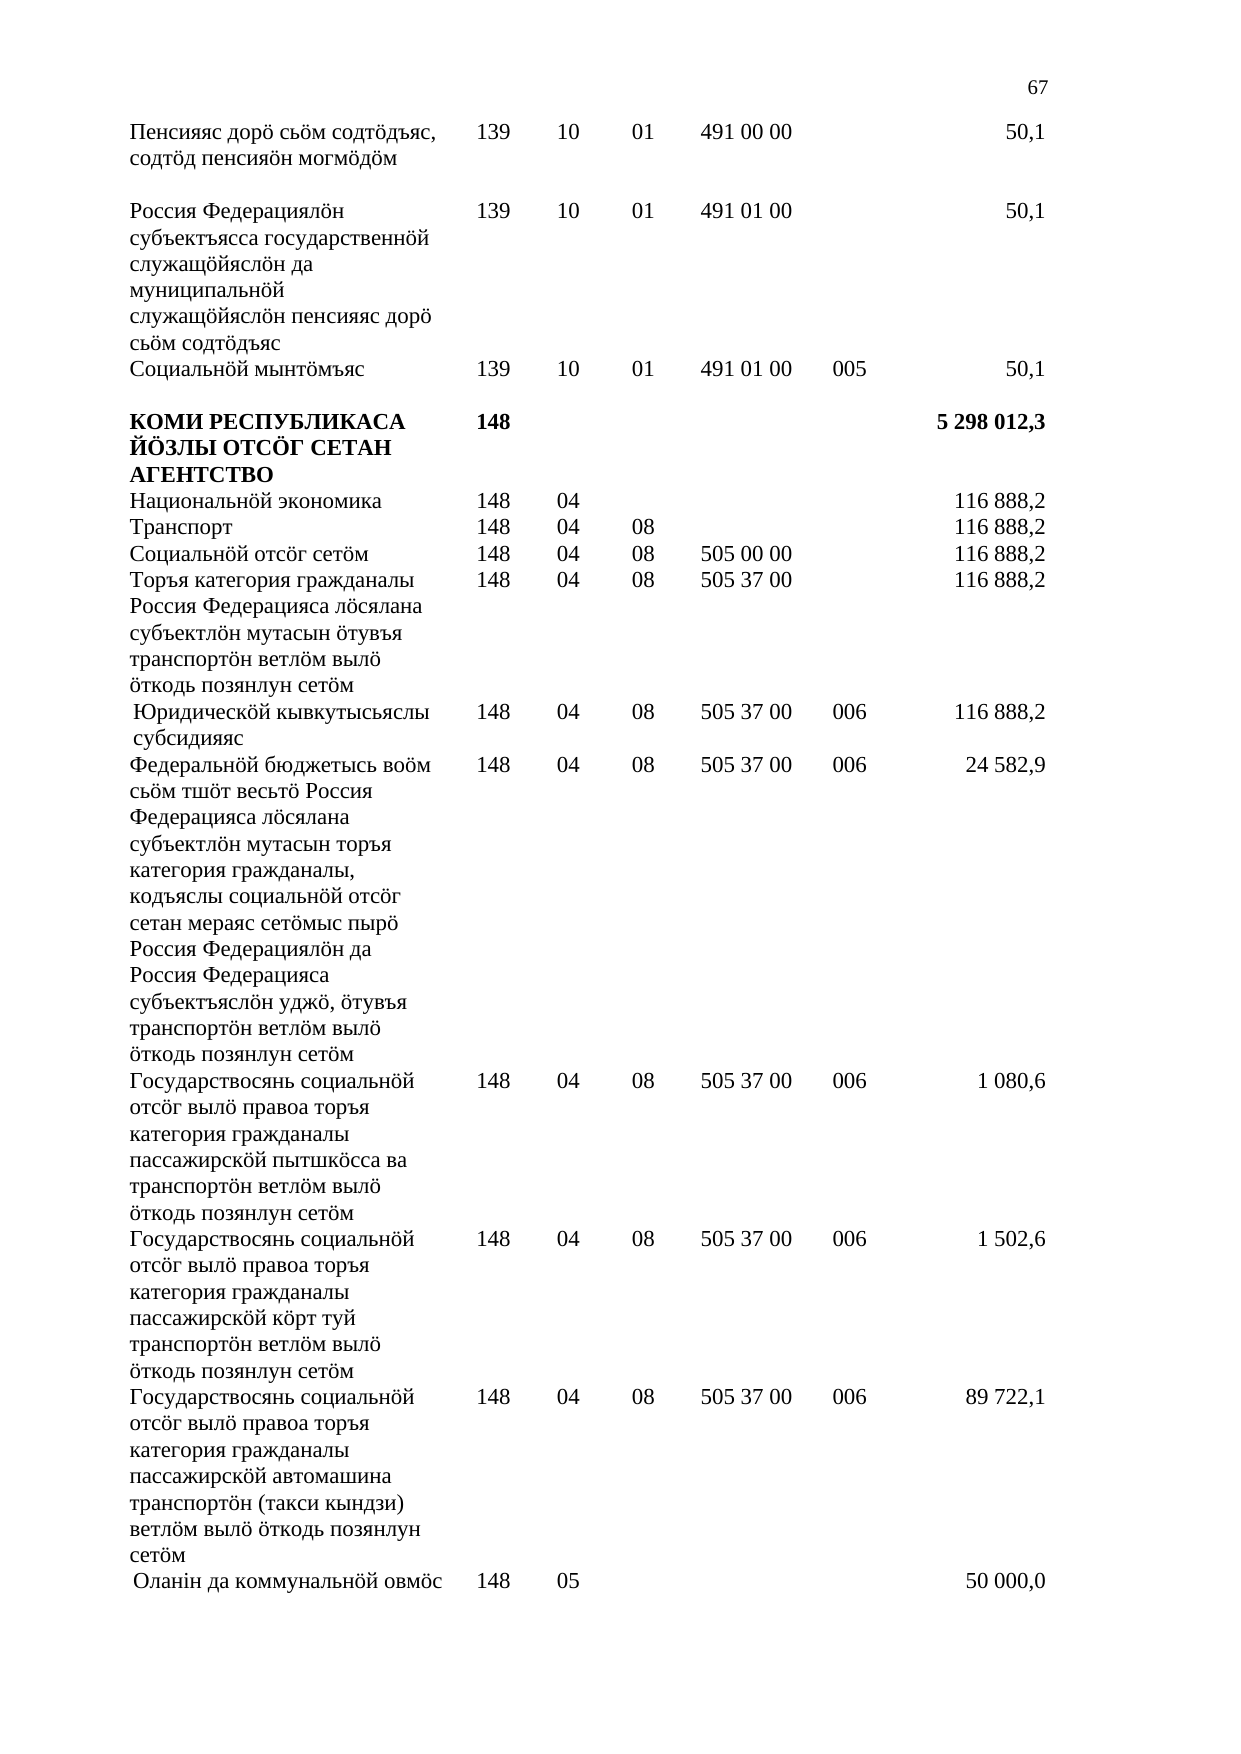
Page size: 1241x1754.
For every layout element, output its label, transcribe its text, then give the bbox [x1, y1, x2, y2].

table_cell 04 [531, 1383, 606, 1568]
table_cell 08 [606, 698, 681, 751]
table_cell 148 [456, 566, 531, 698]
table_cell 08 [606, 540, 681, 566]
table_cell [1057, 566, 1113, 698]
table_cell 05 [531, 1568, 606, 1594]
table_cell 116 888,2 [887, 698, 1057, 751]
table_cell [456, 382, 531, 408]
table_cell 491 01 00 [681, 355, 812, 382]
table_cell [887, 382, 1057, 408]
table_cell Юридическöй кывкутысьяслы субсидияяс [118, 698, 456, 751]
table_cell [812, 487, 887, 513]
table_cell 116 888,2 [887, 540, 1057, 566]
table_cell Оланін да коммунальнöй овмöс [118, 1568, 456, 1594]
table_cell 148 [456, 540, 531, 566]
table_cell [681, 487, 812, 513]
table_cell 148 [456, 1568, 531, 1594]
table_cell [606, 382, 681, 408]
table_cell 116 888,2 [887, 487, 1057, 513]
table_cell [812, 118, 887, 197]
table_cell Торъя категория гражданалы Россия Федерацияса лöсялана субъектлöн мутасын öтувъя транспортöн ветлöм вылö öткодь позянлун сетöм [118, 566, 456, 698]
table_cell [1057, 698, 1113, 751]
table_cell 08 [606, 514, 681, 540]
table_cell [531, 382, 606, 408]
table_cell 1 080,6 [887, 1067, 1057, 1225]
table_cell 04 [531, 514, 606, 540]
table_cell 04 [531, 1225, 606, 1383]
table_cell 148 [456, 1225, 531, 1383]
table_cell 01 [606, 355, 681, 382]
table_cell 148 [456, 1383, 531, 1568]
table_cell 24 582,9 [887, 751, 1057, 1067]
table_cell [812, 382, 887, 408]
table_cell 505 37 00 [681, 698, 812, 751]
table_cell 08 [606, 1383, 681, 1568]
table_cell [812, 566, 887, 698]
table_cell 89 722,1 [887, 1383, 1057, 1568]
table_cell 139 [456, 197, 531, 355]
table_cell 50,1 [887, 197, 1057, 355]
table_cell 148 [456, 698, 531, 751]
table_cell 005 [812, 355, 887, 382]
table_cell [681, 382, 812, 408]
table_cell 505 37 00 [681, 751, 812, 1067]
table_cell 006 [812, 751, 887, 1067]
table_cell 1 502,6 [887, 1225, 1057, 1383]
table_cell [812, 197, 887, 355]
table_cell [606, 487, 681, 513]
table_cell 148 [456, 514, 531, 540]
table_cell 148 [456, 1067, 531, 1225]
table_cell [681, 514, 812, 540]
table_cell [812, 1568, 887, 1594]
table_cell 08 [606, 751, 681, 1067]
table_cell 50 000,0 [887, 1568, 1057, 1594]
table_cell 10 [531, 197, 606, 355]
table_cell [1057, 382, 1113, 408]
table_cell [1057, 197, 1113, 355]
table_cell 04 [531, 487, 606, 513]
table_cell [812, 514, 887, 540]
table_cell 006 [812, 698, 887, 751]
table_cell 01 [606, 197, 681, 355]
table_cell 006 [812, 1225, 887, 1383]
table_cell Транспорт [118, 514, 456, 540]
table_cell [1057, 408, 1113, 487]
table_cell [1057, 751, 1113, 1067]
table_cell [1057, 487, 1113, 513]
table_cell [1057, 540, 1113, 566]
table_cell 139 [456, 118, 531, 197]
table_cell 04 [531, 540, 606, 566]
table_cell 116 888,2 [887, 514, 1057, 540]
table_cell 04 [531, 698, 606, 751]
table_cell 505 00 00 [681, 540, 812, 566]
table_cell 505 37 00 [681, 1067, 812, 1225]
table_cell Россия Федерациялöн субъектъясса государственнöй слу­жащöйяслöн да муниципальнöй служащöйяслöн пен­сияяс дорö сьöм сод­тöдъяс [118, 197, 456, 355]
table_cell [1057, 514, 1113, 540]
table_cell Государствосянь социальнöй отсöг вылö правоа торъя категория гражданалы пассажирскöй кöрт туй транспортöн ветлöм вылö öткодь позянлун сетöм [118, 1225, 456, 1383]
table_cell [812, 540, 887, 566]
table_cell 148 [456, 487, 531, 513]
table_cell 491 00 00 [681, 118, 812, 197]
table_cell [531, 408, 606, 487]
table_cell [1057, 1568, 1113, 1594]
table_cell [1057, 118, 1113, 197]
table_cell Социальнöй мынтöмъяс [118, 355, 456, 382]
table_cell 491 01 00 [681, 197, 812, 355]
table_cell [606, 408, 681, 487]
table_cell Государствосянь социальнöй отсöг вылö правоа торъя категория гражданалы пассажирскöй пытшкöсса ва транспортöн ветлöм вылö öткодь позянлун сетöм [118, 1067, 456, 1225]
table_cell 08 [606, 1067, 681, 1225]
table_cell КОМИ РЕСПУБЛИКАСА ЙÖЗЛЫ ОТСÖГ СЕТАН АГЕНТСТВО [118, 408, 456, 487]
table_cell [681, 408, 812, 487]
table_cell 505 37 00 [681, 566, 812, 698]
table_cell 116 888,2 [887, 566, 1057, 698]
table_cell Социальнöй отсöг сетöм [118, 540, 456, 566]
table_cell 04 [531, 751, 606, 1067]
table_cell [681, 1568, 812, 1594]
table_cell [606, 1568, 681, 1594]
table_cell Государствосянь социальнöй отсöг вылö правоа торъя категория гражданалы пассажирскöй автомашина транспортöн (такси кындзи) ветлöм вылö öткодь позянлун сетöм [118, 1383, 456, 1568]
table_cell Пенсияяс дорö сьöм содтöдъяс, содтöд пенсияöн могмöдöм [118, 118, 456, 197]
table_cell [1057, 1383, 1113, 1568]
table_cell 139 [456, 355, 531, 382]
table_cell [812, 408, 887, 487]
table_cell 148 [456, 408, 531, 487]
table_cell 08 [606, 566, 681, 698]
table_cell 04 [531, 1067, 606, 1225]
table_cell [118, 382, 456, 408]
table_cell 505 37 00 [681, 1225, 812, 1383]
table_cell 08 [606, 1225, 681, 1383]
table_cell 50,1 [887, 355, 1057, 382]
table_cell 148 [456, 751, 531, 1067]
table_cell [1057, 355, 1113, 382]
table_cell Национальнöй экономика [118, 487, 456, 513]
table_cell 10 [531, 355, 606, 382]
table_cell 5 298 012,3 [887, 408, 1057, 487]
table_cell Федеральнöй бюджетысь воöм сьöм тшöт весьтö Россия Федерацияса лöсялана субъектлöн мутасын торъя категория гражданалы, кодъяслы социальнöй отсöг сетан мераяс сетöмыс пырö Россия Федерациялöн да Россия Федерацияса субъектъяслöн уджö, öтувъя транспортöн ветлöм вылö öткодь позянлун сетöм [118, 751, 456, 1067]
table_cell 006 [812, 1383, 887, 1568]
table_cell 505 37 00 [681, 1383, 812, 1568]
table_cell 006 [812, 1067, 887, 1225]
table_cell [1057, 1067, 1113, 1225]
table_cell 01 [606, 118, 681, 197]
table_cell 10 [531, 118, 606, 197]
table_cell 50,1 [887, 118, 1057, 197]
table_cell 04 [531, 566, 606, 698]
table_cell [1057, 1225, 1113, 1383]
